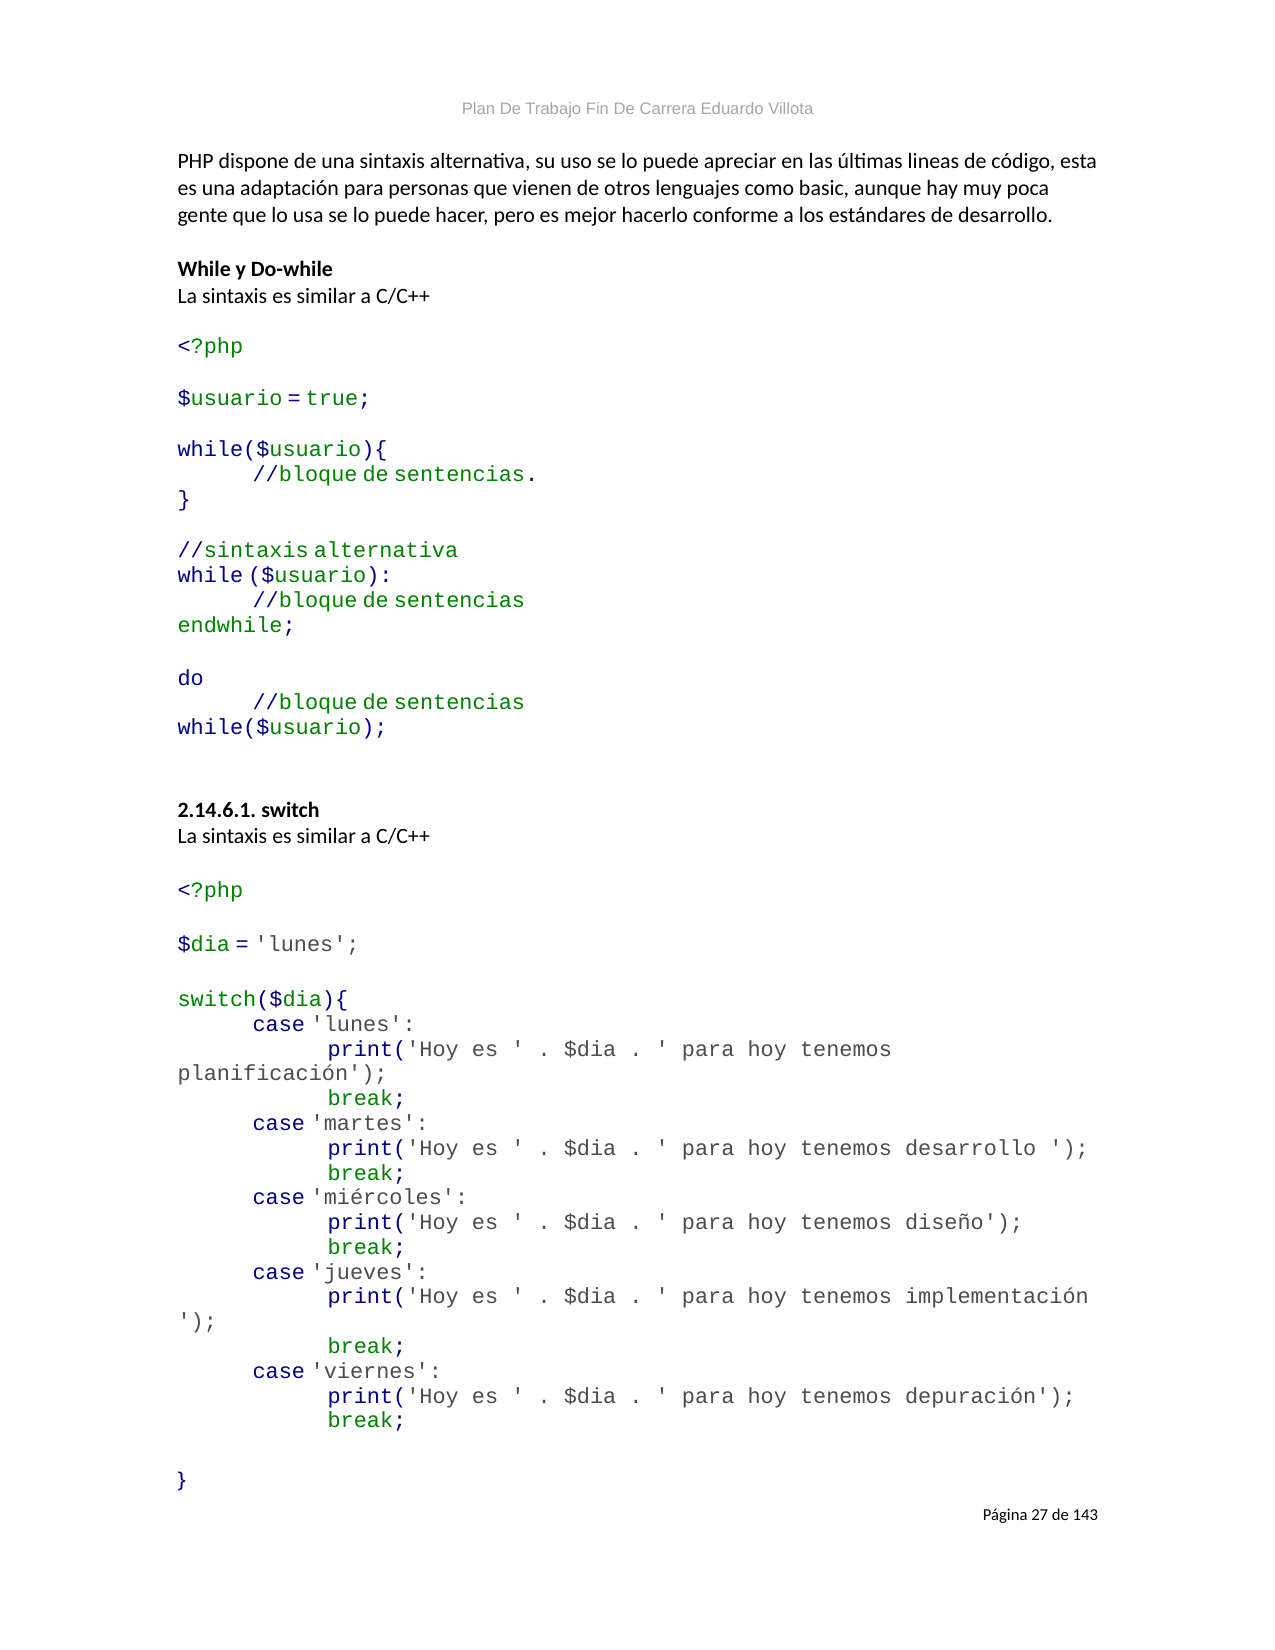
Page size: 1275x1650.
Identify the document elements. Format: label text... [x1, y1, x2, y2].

text break; [177, 1236, 1098, 1261]
text //bloque de sentencias [177, 589, 1098, 614]
text La sintaxis es similar a C/C++ [177, 822, 1098, 849]
text print('Hoy es ' . $dia . ' para hoy tenemos implementación '); [177, 1286, 1098, 1335]
text } [177, 1464, 1098, 1494]
text while($usuario){ [177, 438, 1098, 463]
text $dia = 'lunes'; [177, 933, 1098, 958]
text <?php [177, 879, 1098, 904]
text case 'jueves': [177, 1261, 1098, 1286]
text break; [177, 1087, 1098, 1112]
text //bloque de sentencias [177, 692, 1098, 716]
text case 'miércoles': [177, 1186, 1098, 1211]
text print('Hoy es ' . $dia . ' para hoy tenemos desarrollo '); [177, 1137, 1098, 1162]
text $usuario = true; [177, 387, 1098, 412]
text <?php [177, 336, 1098, 360]
text endwhile; [177, 614, 1098, 639]
text do [177, 667, 1098, 692]
text print('Hoy es ' . $dia . ' para hoy tenemos depuración'); [177, 1385, 1098, 1409]
text print('Hoy es ' . $dia . ' para hoy tenemos planificación'); [177, 1038, 1098, 1087]
text while($usuario); [177, 716, 1098, 741]
text switch($dia){ [177, 988, 1098, 1013]
text PHP dispone de una sintaxis alternativa, su uso se lo puede apreciar en las últimas lineas de código, esta es una adaptación para personas que vienen de otros lenguajes como basic, aunque hay muy poca gente que lo usa se lo puede hacer, pero es mejor hacerlo conforme a los estándares de desarrollo. [177, 148, 1098, 228]
text While y Do-while [177, 256, 1098, 282]
text } [177, 488, 1098, 513]
text while ($usuario): [177, 564, 1098, 589]
text break; [177, 1162, 1098, 1186]
text case 'lunes': [177, 1013, 1098, 1038]
text break; [177, 1409, 1098, 1434]
text //bloque de sentencias. [177, 463, 1098, 488]
text print('Hoy es ' . $dia . ' para hoy tenemos diseño'); [177, 1211, 1098, 1236]
text break; [177, 1335, 1098, 1360]
text La sintaxis es similar a C/C++ [177, 282, 1098, 309]
text 2.14.6.1. switch [177, 796, 1098, 822]
text case 'viernes': [177, 1360, 1098, 1385]
text //sintaxis alternativa [177, 539, 1098, 564]
text case 'martes': [177, 1112, 1098, 1137]
